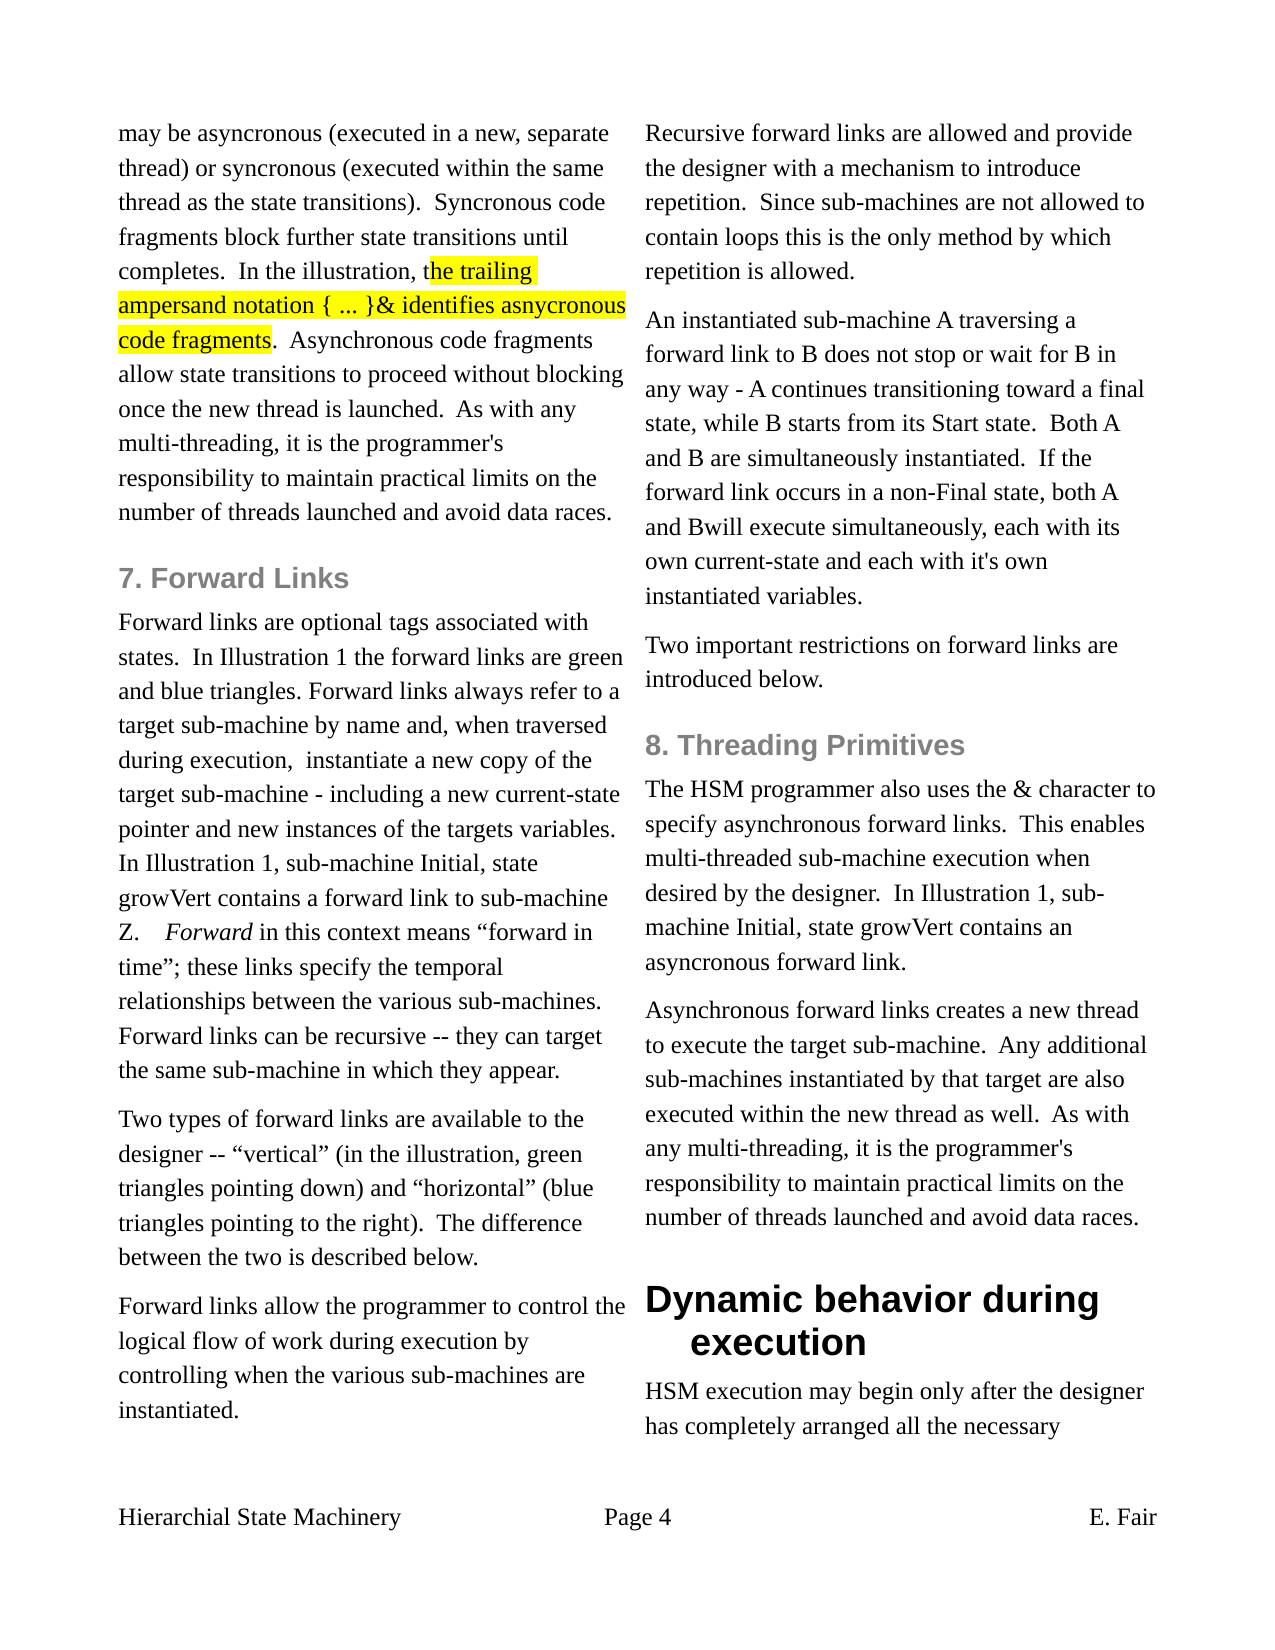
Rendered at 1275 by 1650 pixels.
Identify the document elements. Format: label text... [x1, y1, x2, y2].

text Forward links are optional tags associated with states. In Illustration 1 the forward links are green and blue triangles. Forward links always refer to a target sub-machine by name and, when traversed during execution, instantiate a new copy of the target sub-machine - including a new current-state pointer and new instances of the targets variables. In Illustration 1, sub-machine Initial, state growVert contains a forward link to sub-machine Z. Forward in this context means “forward in time”; these links specify the temporal relationships between the various sub-machines. Forward links can be recursive -- they can target the same sub-machine in which they appear. [118, 607, 630, 1084]
text Asynchronous forward links creates a new thread to execute the target sub-machine. Any additional sub-machines instantiated by that target are also executed within the new thread as well. As with any multi-threading, it is the programmer's responsibility to maintain practical limits on the number of threads launched and avoid data races. [645, 996, 1157, 1231]
text The HSM programmer also uses the & character to specify asynchronous forward links. This enables multi-threaded sub-machine execution when desired by the designer. In Illustration 1, sub-machine Initial, state growVert contains an asyncronous forward link. [645, 774, 1157, 975]
subtitle 7. Forward Links [118, 561, 630, 594]
text Two types of forward links are available to the designer -- “vertical” (in the illustration, green triangles pointing down) and “horizontal” (blue triangles pointing to the right). The difference between the two is described below. [118, 1104, 630, 1271]
subtitle 8. Threading Primitives [645, 728, 1157, 762]
text Forward links allow the programmer to control the logical flow of work during execution by controlling when the various sub-machines are instantiated. [118, 1291, 630, 1423]
text HSM execution may begin only after the designer has completely arranged all the necessary [645, 1376, 1157, 1439]
text Two important restrictions on forward links are introduced below. [645, 630, 1157, 693]
text Recursive forward links are allowed and provide the designer with a mechanism to introduce repetition. Since sub-machines are not allowed to contain loops this is the only method by which repetition is allowed. [645, 118, 1157, 285]
subtitle Dynamic behavior during execution [645, 1277, 1157, 1364]
text may be asyncronous (executed in a new, separate thread) or syncronous (executed within the same thread as the state transitions). Syncronous code fragments block further state transitions until completes. In the illustration, the trailing ampersand notation { ... }& identifies asnycronous code fragments. Asynchronous code fragments allow state transitions to proceed without blocking once the new thread is launched. As with any multi-threading, it is the programmer's responsibility to maintain practical limits on the number of threads launched and avoid data races. [118, 118, 630, 526]
text An instantiated sub-machine A traversing a forward link to B does not stop or wait for B in any way - A continues transitioning toward a final state, while B starts from its Start state. Both A and B are simultaneously instantiated. If the forward link occurs in a non-Final state, both A and Bwill execute simultaneously, each with its own current-state and each with it's own instantiated variables. [645, 305, 1157, 610]
